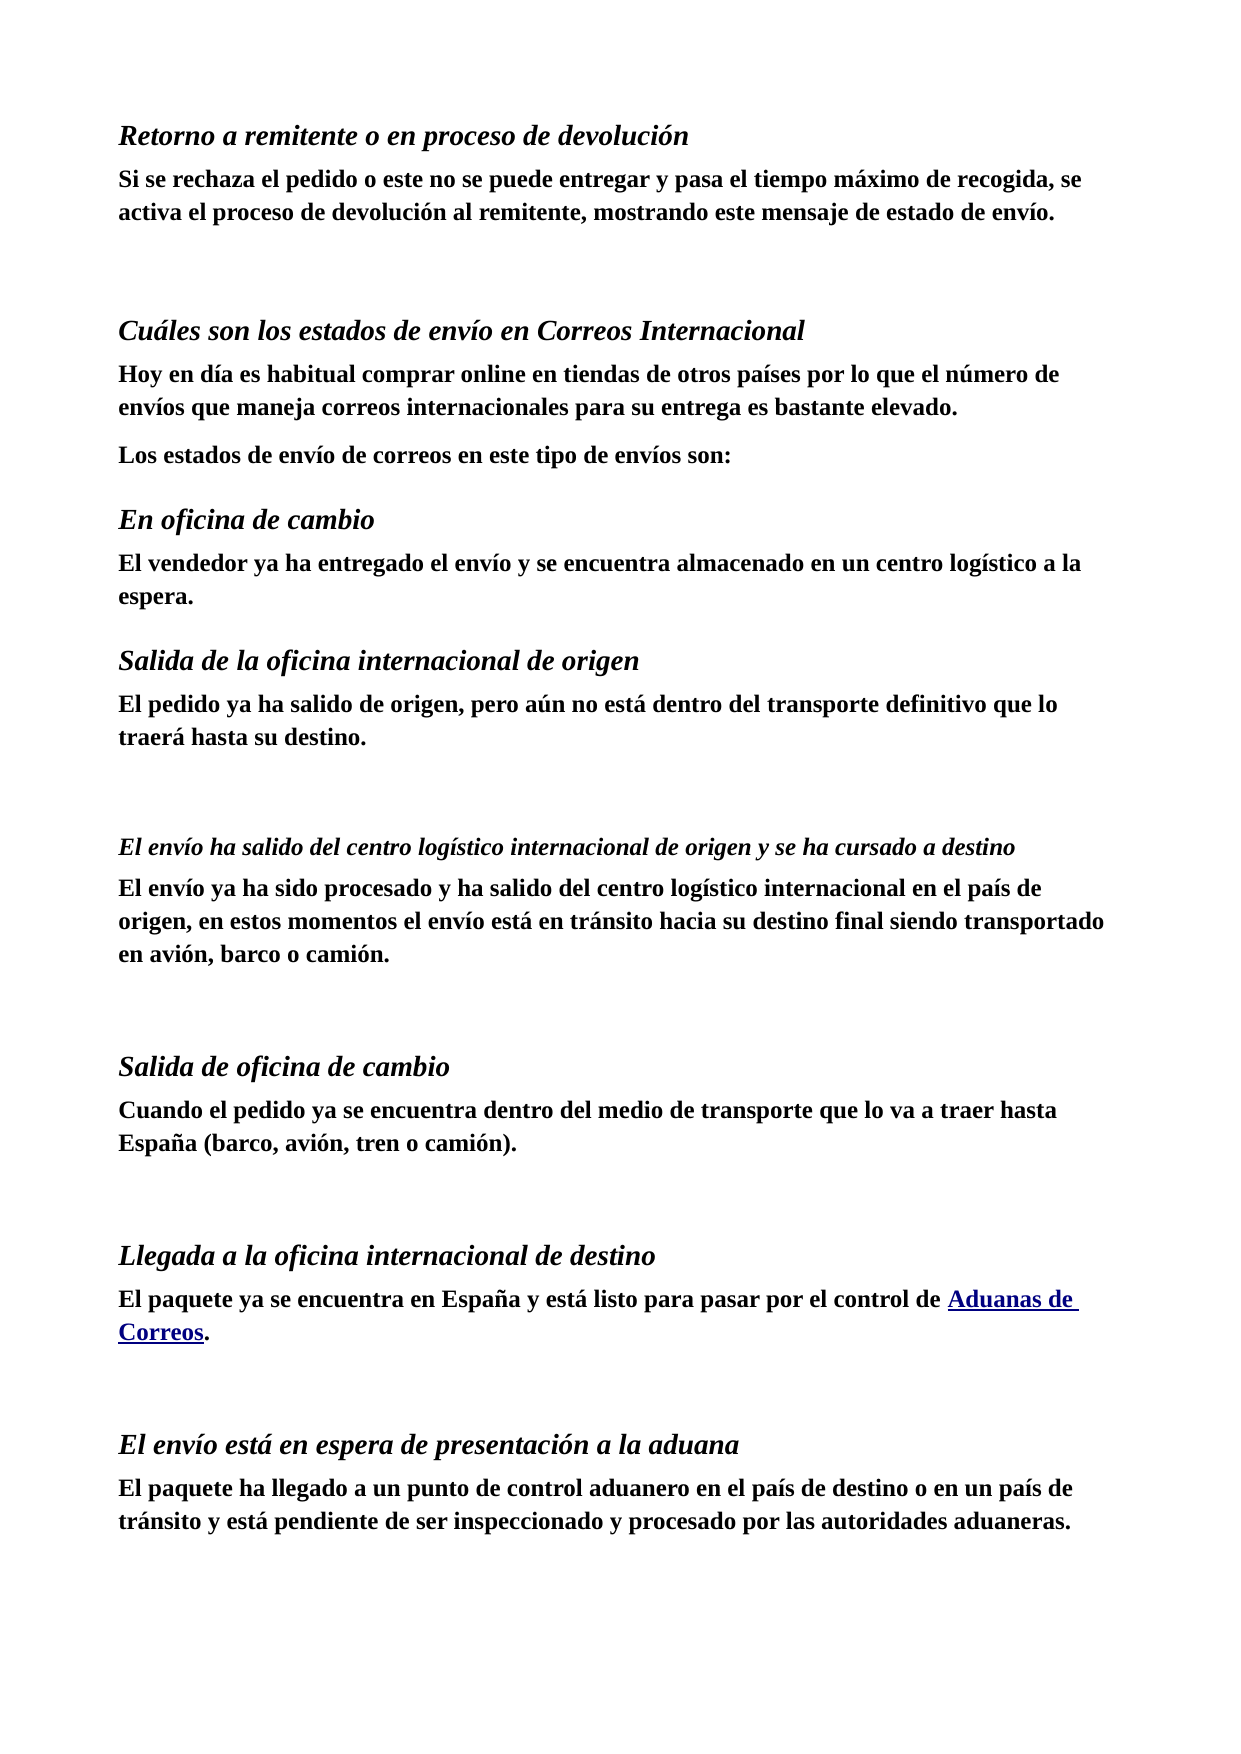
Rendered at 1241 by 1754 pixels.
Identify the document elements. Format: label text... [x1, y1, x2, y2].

text Si se rechaza el pedido o este no se puede entregar y pasa el tiempo máximo de recogida, se activa el proceso de devolución al remitente, mostrando este mensaje de estado de envío. [118, 164, 1122, 226]
subtitle Salida de la oficina internacional de origen [118, 643, 1122, 677]
text El paquete ya se encuentra en España y está listo para pasar por el control de Aduanas de Correos. [118, 1284, 1122, 1346]
subtitle Llegada a la oficina internacional de destino [118, 1238, 1122, 1272]
subtitle Cuáles son los estados de envío en Correos Internacional [118, 313, 1122, 347]
text El pedido ya ha salido de origen, pero aún no está dentro del transporte definitivo que lo traerá hasta su destino. [118, 689, 1122, 751]
text El envío ya ha sido procesado y ha salido del centro logístico internacional en el país de origen, en estos momentos el envío está en tránsito hacia su destino final siendo transportado en avión, barco o camión. [118, 873, 1122, 968]
subtitle Retorno a remitente o en proceso de devolución [118, 118, 1122, 152]
text Cuando el pedido ya se encuentra dentro del medio de transporte que lo va a traer hasta España (barco, avión, tren o camión). [118, 1095, 1122, 1157]
text El paquete ha llegado a un punto de control aduanero en el país de destino o en un país de tránsito y está pendiente de ser inspeccionado y procesado por las autoridades aduaneras. [118, 1473, 1122, 1535]
text El vendedor ya ha entregado el envío y se encuentra almacenado en un centro logístico a la espera. [118, 548, 1122, 610]
text Los estados de envío de correos en este tipo de envíos son: [118, 440, 1122, 469]
subtitle El envío está en espera de presentación a la aduana [118, 1427, 1122, 1461]
subtitle El envío ha salido del centro logístico internacional de origen y se ha cursado a destino [118, 832, 1122, 861]
text Hoy en día es habitual comprar online en tiendas de otros países por lo que el número de envíos que maneja correos internacionales para su entrega es bastante elevado. [118, 359, 1122, 421]
subtitle Salida de oficina de cambio [118, 1049, 1122, 1083]
subtitle En oficina de cambio [118, 502, 1122, 536]
